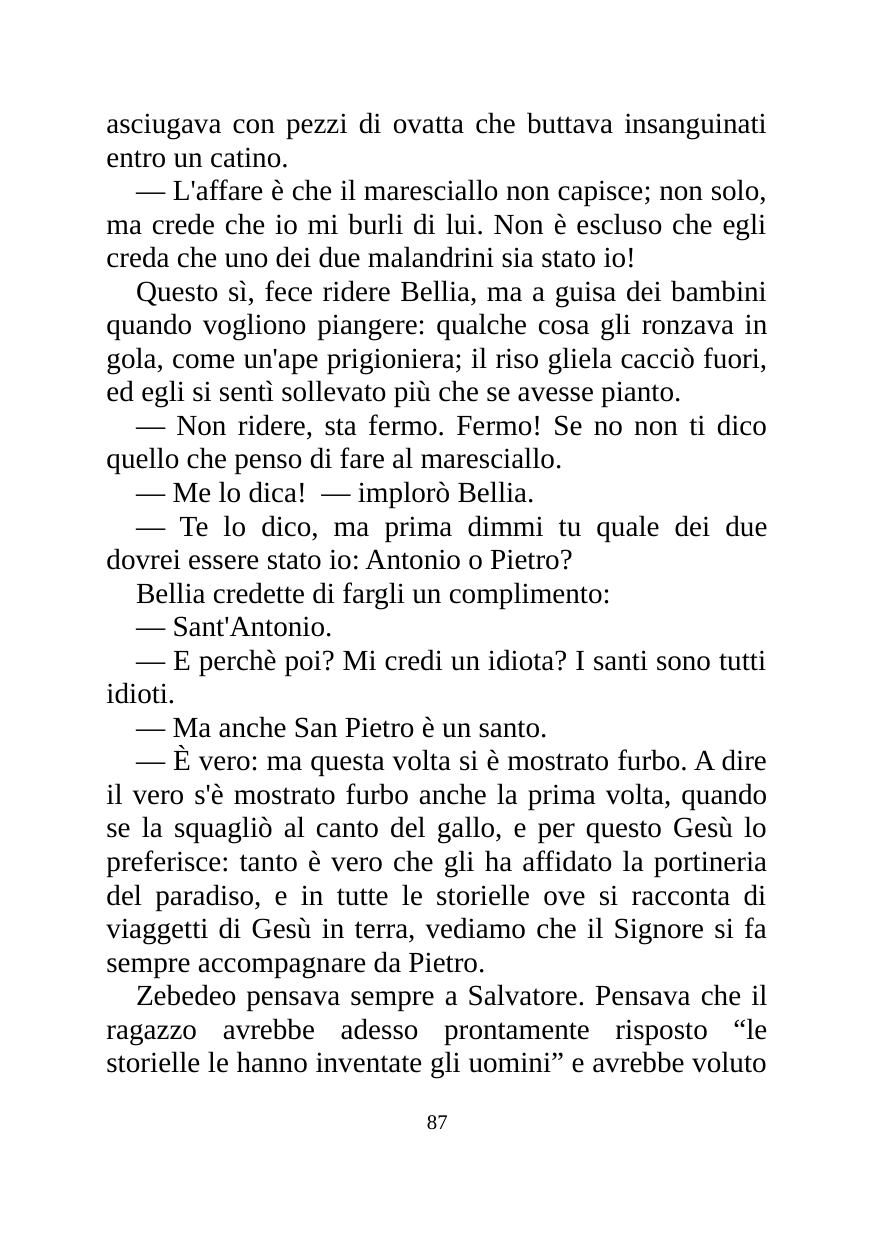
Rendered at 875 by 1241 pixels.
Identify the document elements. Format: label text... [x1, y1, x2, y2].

text — È vero: ma questa volta si è mostrato furbo. A dire il vero s'è mostrato furbo anche la prima volta, quando se la squagliò al canto del gallo, e per questo Gesù lo preferisce: tanto è vero che gli ha affidato la portineria del paradiso, e in tutte le storielle ove si racconta di viaggetti di Gesù in terra, vediamo che il Signore si fa sempre accompagnare da Pietro. [106, 743, 768, 978]
text asciugava con pezzi di ovatta che buttava insanguinati entro un catino. [106, 106, 768, 173]
text Zebedeo pensava sempre a Salvatore. Pensava che il ragazzo avrebbe adesso prontamente risposto “le storielle le hanno inventate gli uomini” e avrebbe voluto [106, 978, 768, 1079]
text — Ma anche San Pietro è un santo. [106, 710, 768, 743]
text — Me lo dica! — implorò Bellia. [106, 475, 768, 509]
text — Sant'Antonio. [106, 609, 768, 643]
text Questo sì, fece ridere Bellia, ma a guisa dei bambini quando vogliono piangere: qualche cosa gli ronzava in gola, come un'ape prigioniera; il riso gliela cacciò fuori, ed egli si sentì sollevato più che se avesse pianto. [106, 274, 768, 408]
text Bellia credette di fargli un complimento: [106, 576, 768, 609]
text — E perchè poi? Mi credi un idiota? I santi sono tutti idioti. [106, 643, 768, 710]
text — L'affare è che il maresciallo non capisce; non solo, ma crede che io mi burli di lui. Non è escluso che egli creda che uno dei due malandrini sia stato io! [106, 173, 768, 274]
text — Non ridere, sta fermo. Fermo! Se no non ti dico quello che penso di fare al maresciallo. [106, 408, 768, 475]
text — Te lo dico, ma prima dimmi tu quale dei due dovrei essere stato io: Antonio o Pietro? [106, 509, 768, 576]
